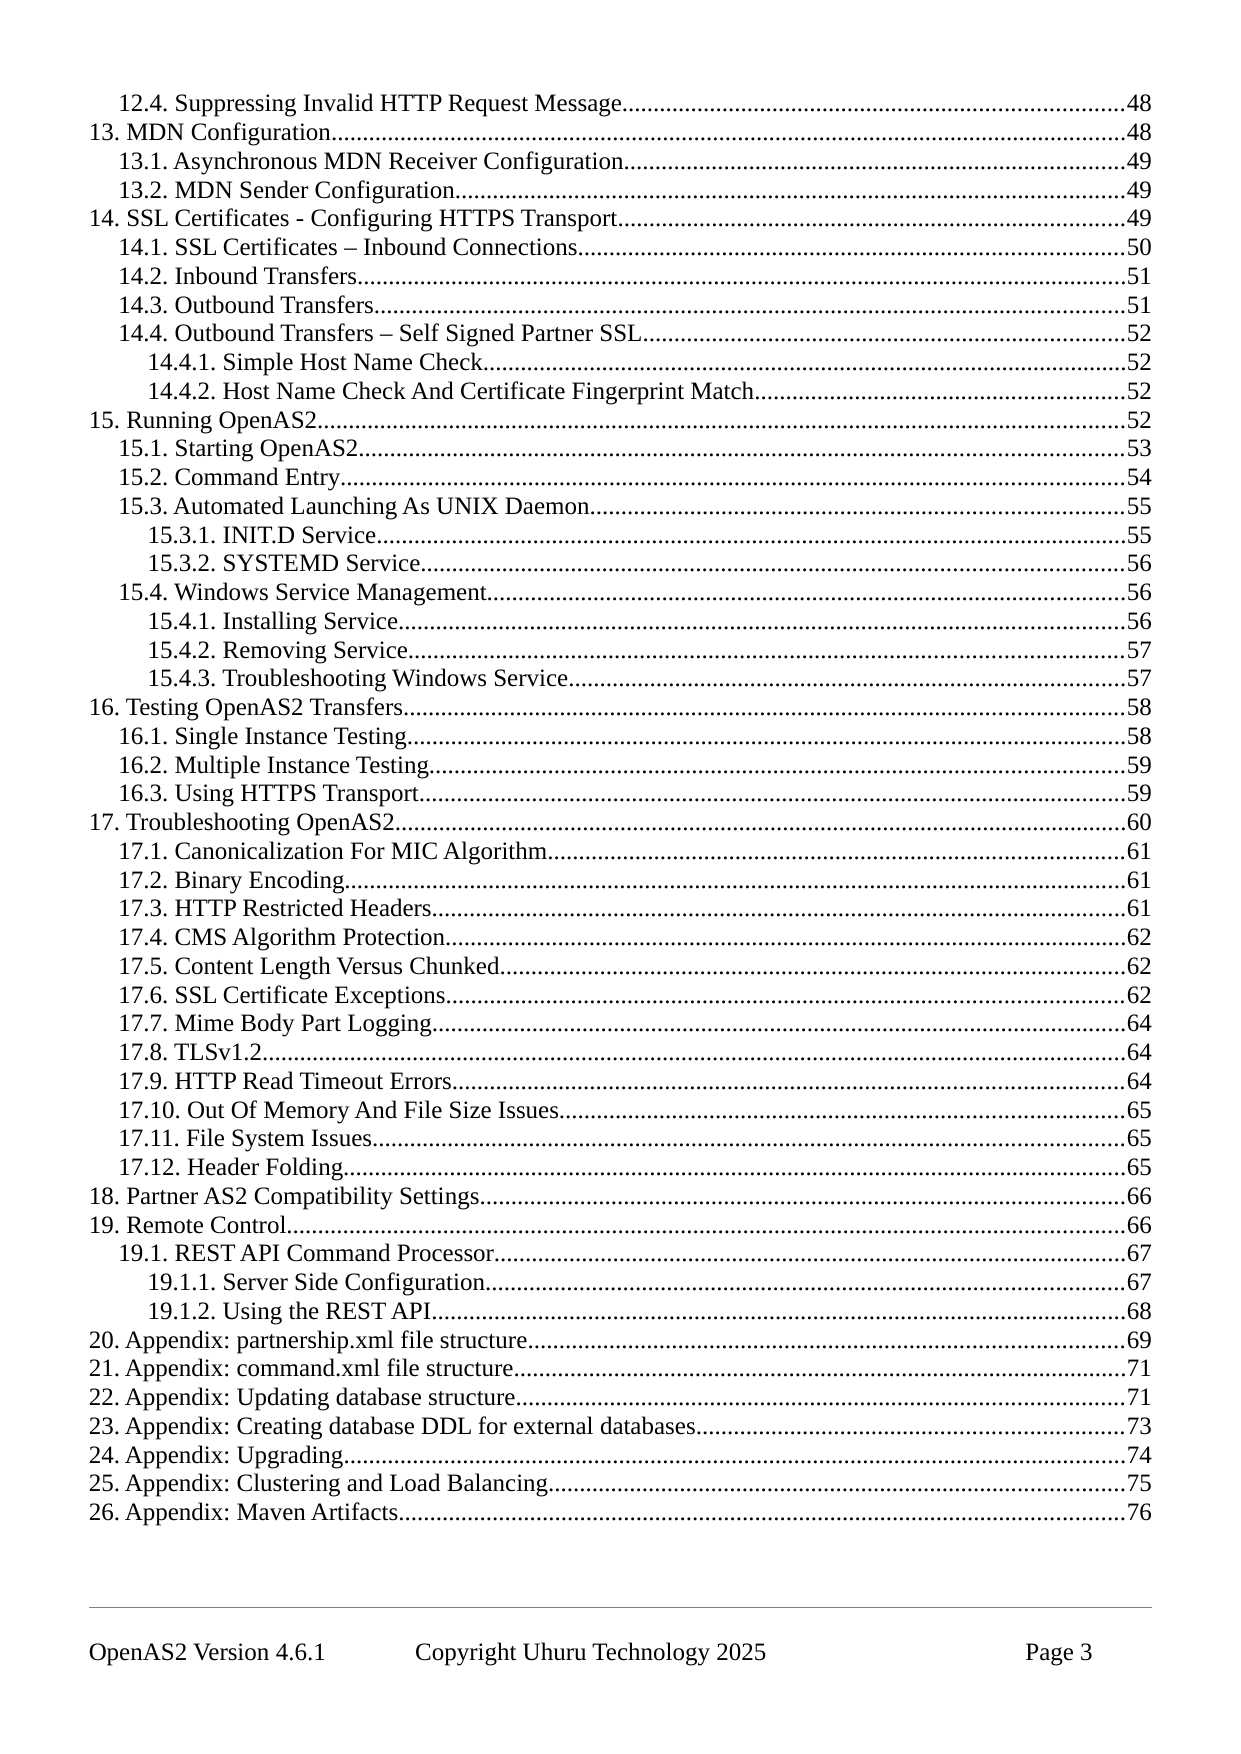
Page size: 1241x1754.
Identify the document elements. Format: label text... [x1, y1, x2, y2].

text 12.4. Suppressing Invalid HTTP Request Message 48 [118, 88, 1152, 117]
text 23. Appendix: Creating database DDL for external databases 73 [88, 1411, 1152, 1440]
text 17.2. Binary Encoding 61 [118, 865, 1152, 893]
text 17.1. Canonicalization For MIC Algorithm 61 [118, 836, 1152, 865]
text 16. Testing OpenAS2 Transfers 58 [88, 692, 1152, 721]
text 17.7. Mime Body Part Logging 64 [118, 1008, 1152, 1037]
text 14.4. Outbound Transfers – Self Signed Partner SSL 52 [118, 318, 1152, 347]
text 15.3.2. SYSTEMD Service 56 [147, 548, 1152, 577]
text 15.3.1. INIT.D Service 55 [147, 520, 1152, 548]
text 15.3. Automated Launching As UNIX Daemon 55 [118, 491, 1152, 520]
text 15.2. Command Entry 54 [118, 462, 1152, 491]
text 15.4.2. Removing Service 57 [147, 635, 1152, 663]
text 19.1.1. Server Side Configuration 67 [147, 1267, 1152, 1296]
text 17.5. Content Length Versus Chunked 62 [118, 951, 1152, 980]
text 17.6. SSL Certificate Exceptions 62 [118, 980, 1152, 1008]
text 13.2. MDN Sender Configuration 49 [118, 175, 1152, 203]
text 16.1. Single Instance Testing 58 [118, 721, 1152, 750]
text 14.4.2. Host Name Check And Certificate Fingerprint Match 52 [147, 376, 1152, 405]
text 15. Running OpenAS2 52 [88, 405, 1152, 433]
text 15.4.3. Troubleshooting Windows Service 57 [147, 663, 1152, 692]
text 17.3. HTTP Restricted Headers 61 [118, 893, 1152, 922]
text 26. Appendix: Maven Artifacts 76 [88, 1497, 1152, 1526]
text 24. Appendix: Upgrading 74 [88, 1440, 1152, 1468]
text 25. Appendix: Clustering and Load Balancing 75 [88, 1468, 1152, 1497]
text 14.1. SSL Certificates – Inbound Connections 50 [118, 232, 1152, 261]
text 16.3. Using HTTPS Transport 59 [118, 778, 1152, 807]
text 19.1. REST API Command Processor 67 [118, 1238, 1152, 1267]
text 13.1. Asynchronous MDN Receiver Configuration 49 [118, 146, 1152, 175]
text 21. Appendix: command.xml file structure 71 [88, 1353, 1152, 1382]
text 15.4.1. Installing Service 56 [147, 606, 1152, 635]
text 15.4. Windows Service Management 56 [118, 577, 1152, 606]
text 19. Remote Control 66 [88, 1210, 1152, 1238]
text 20. Appendix: partnership.xml file structure 69 [88, 1325, 1152, 1353]
text 17.11. File System Issues 65 [118, 1123, 1152, 1152]
text 13. MDN Configuration 48 [88, 117, 1152, 146]
text 17.4. CMS Algorithm Protection 62 [118, 922, 1152, 951]
text 14.3. Outbound Transfers 51 [118, 290, 1152, 318]
text 14.2. Inbound Transfers 51 [118, 261, 1152, 290]
text 17.10. Out Of Memory And File Size Issues 65 [118, 1095, 1152, 1123]
text 17.8. TLSv1.2 64 [118, 1037, 1152, 1066]
text 16.2. Multiple Instance Testing 59 [118, 750, 1152, 778]
text 15.1. Starting OpenAS2 53 [118, 433, 1152, 462]
text 14. SSL Certificates - Configuring HTTPS Transport 49 [88, 203, 1152, 232]
text 19.1.2. Using the REST API 68 [147, 1296, 1152, 1325]
text 17. Troubleshooting OpenAS2 60 [88, 807, 1152, 836]
text 22. Appendix: Updating database structure 71 [88, 1382, 1152, 1411]
text 17.9. HTTP Read Timeout Errors 64 [118, 1066, 1152, 1095]
text 17.12. Header Folding 65 [118, 1152, 1152, 1181]
text 18. Partner AS2 Compatibility Settings 66 [88, 1181, 1152, 1210]
text 14.4.1. Simple Host Name Check 52 [147, 347, 1152, 376]
